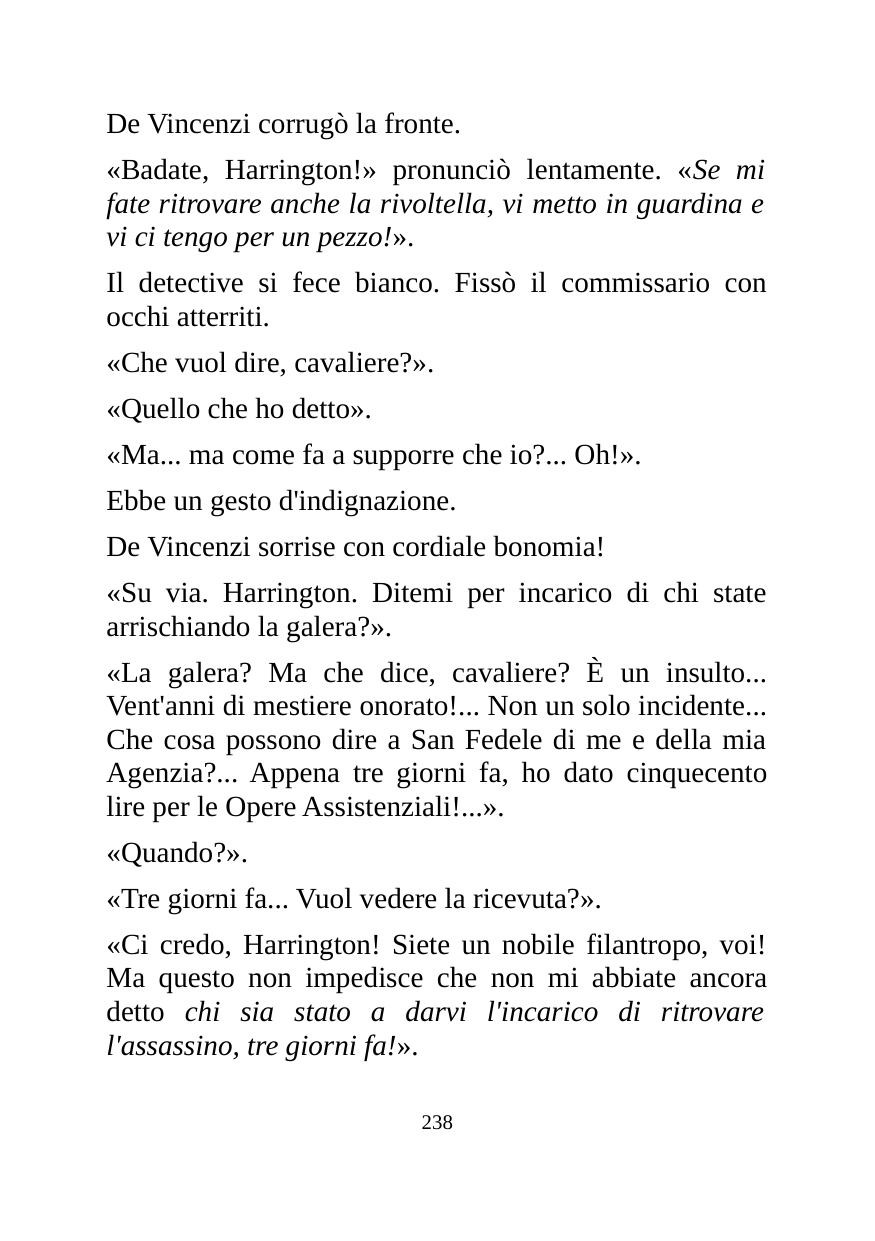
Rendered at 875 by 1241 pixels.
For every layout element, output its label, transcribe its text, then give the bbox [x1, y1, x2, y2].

text «Che vuol dire, cavaliere?». [106, 345, 768, 378]
text De Vincenzi sorrise con cordiale bonomia! [106, 529, 768, 563]
text «La galera? Ma che dice, cavaliere? È un insulto... Vent'anni di mestiere onorato!... Non un solo incidente... Che cosa possono dire a San Fedele di me e della mia Agenzia?... Appena tre giorni fa, ho dato cinquecento lire per le Opere Assistenziali!...». [106, 655, 768, 822]
text «Quello che ho detto». [106, 391, 768, 424]
text Ebbe un gesto d'indignazione. [106, 483, 768, 517]
text «Ma... ma come fa a supporre che io?... Oh!». [106, 437, 768, 471]
text Il detective si fece bianco. Fissò il commissario con occhi atterriti. [106, 265, 768, 332]
text De Vincenzi corrugò la fronte. [106, 106, 768, 140]
text «Tre giorni fa... Vuol vedere la ricevuta?». [106, 881, 768, 914]
text «Badate, Harrington!» pronunciò lentamente. «Se mi fate ritrovare anche la rivoltella, vi metto in guardina e vi ci tengo per un pezzo!». [106, 152, 768, 253]
text «Su via. Harrington. Ditemi per incarico di chi state arrischiando la galera?». [106, 575, 768, 642]
text «Quando?». [106, 835, 768, 868]
text «Ci credo, Harrington! Siete un nobile filantropo, voi! Ma questo non impedisce che non mi abbiate ancora detto chi sia stato a darvi l'incarico di ritrovare l'assassino, tre giorni fa!». [106, 927, 768, 1061]
